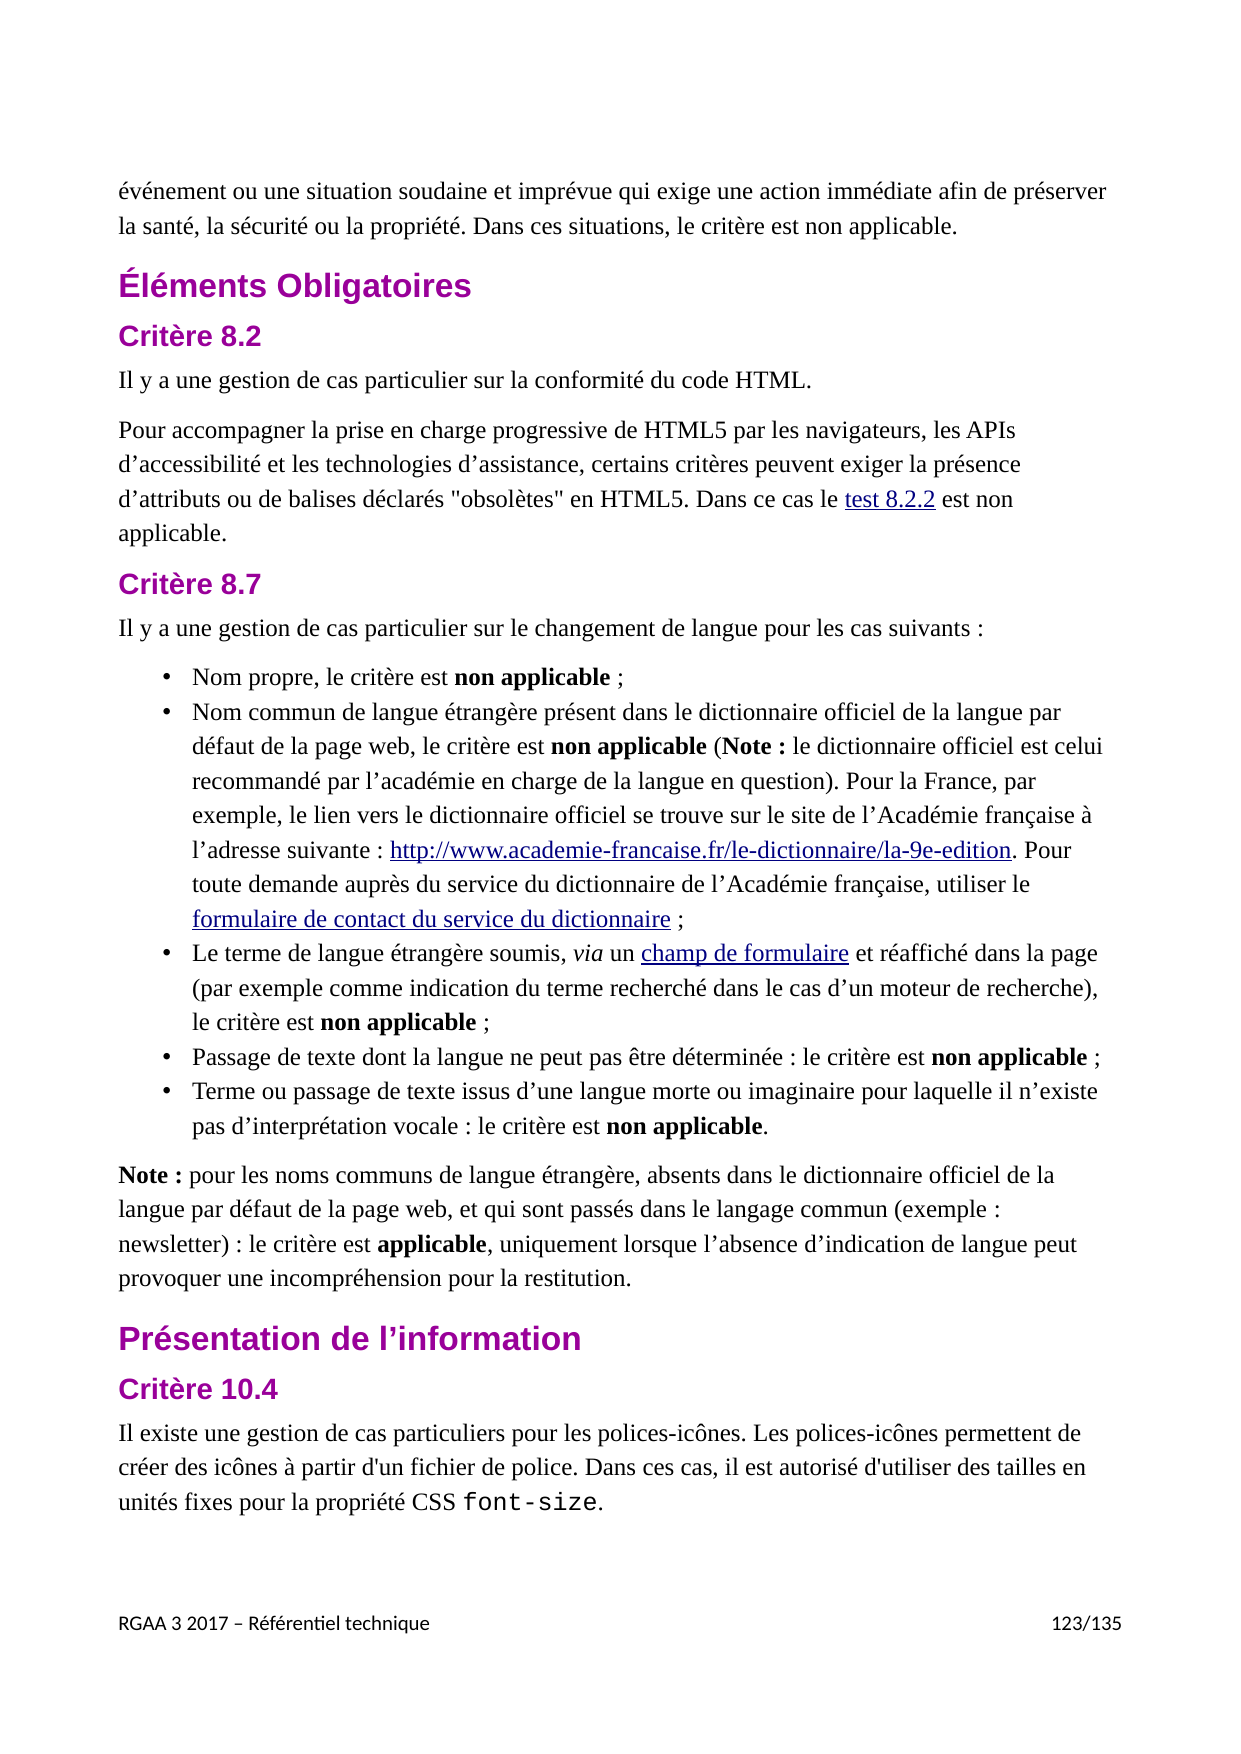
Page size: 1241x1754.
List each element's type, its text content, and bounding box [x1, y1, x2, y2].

list Terme ou passage de texte issus d’une langue morte ou imaginaire pour laquelle il n’existe pas d’interprétation vocale : le critère est non applicable. [162, 1076, 1122, 1139]
text Note : pour les noms communs de langue étrangère, absents dans le dictionnaire officiel de la langue par défaut de la page web, et qui sont passés dans le langage commun (exemple : newsletter) : le critère est applicable, uniquement lorsque l’absence d’indication de langue peut provoquer une incompréhension pour la restitution. [118, 1160, 1122, 1292]
text Pour accompagner la prise en charge progressive de HTML5 par les navigateurs, les APIs d’accessibilité et les technologies d’assistance, certains critères peuvent exiger la présence d’attributs ou de balises déclarés "obsolètes" en HTML5. Dans ce cas le test 8.2.2 est non applicable. [118, 415, 1122, 547]
subtitle Critère 10.4 [118, 1372, 1122, 1406]
text Il y a une gestion de cas particulier sur la conformité du code HTML. [118, 366, 1122, 394]
list Passage de texte dont la langue ne peut pas être déterminée : le critère est non applicable ; [162, 1042, 1122, 1071]
subtitle Éléments Obligatoires [118, 266, 1122, 305]
text Il existe une gestion de cas particuliers pour les polices-icônes. Les polices-icônes permettent de créer des icônes à partir d'un fichier de police. Dans ces cas, il est autorisé d'utiliser des tailles en unités fixes pour la propriété CSS font-size. [118, 1418, 1122, 1518]
list Le terme de langue étrangère soumis, via un champ de formulaire et réaffiché dans la page (par exemple comme indication du terme recherché dans le cas d’un moteur de recherche), le critère est non applicable ; [162, 938, 1122, 1036]
text Il y a une gestion de cas particulier sur le changement de langue pour les cas suivants : [118, 613, 1122, 642]
subtitle Présentation de l’information [118, 1318, 1122, 1357]
subtitle Critère 8.2 [118, 319, 1122, 353]
subtitle Critère 8.7 [118, 567, 1122, 601]
list Nom propre, le critère est non applicable ; [162, 662, 1122, 691]
list Nom commun de langue étrangère présent dans le dictionnaire officiel de la langue par défaut de la page web, le critère est non applicable (Note : le dictionnaire officiel est celui recommandé par l’académie en charge de la langue en question). Pour la France, par exemple, le lien vers le dictionnaire officiel se trouve sur le site de l’Académie française à l’adresse suivante : http://www.academie-francaise.fr/le-dictionnaire/la-9e-edition. Pour toute demande auprès du service du dictionnaire de l’Académie française, utiliser le formulaire de contact du service du dictionnaire ; [162, 697, 1122, 933]
text événement ou une situation soudaine et imprévue qui exige une action immédiate afin de préserver la santé, la sécurité ou la propriété. Dans ces situations, le critère est non applicable. [118, 176, 1122, 239]
